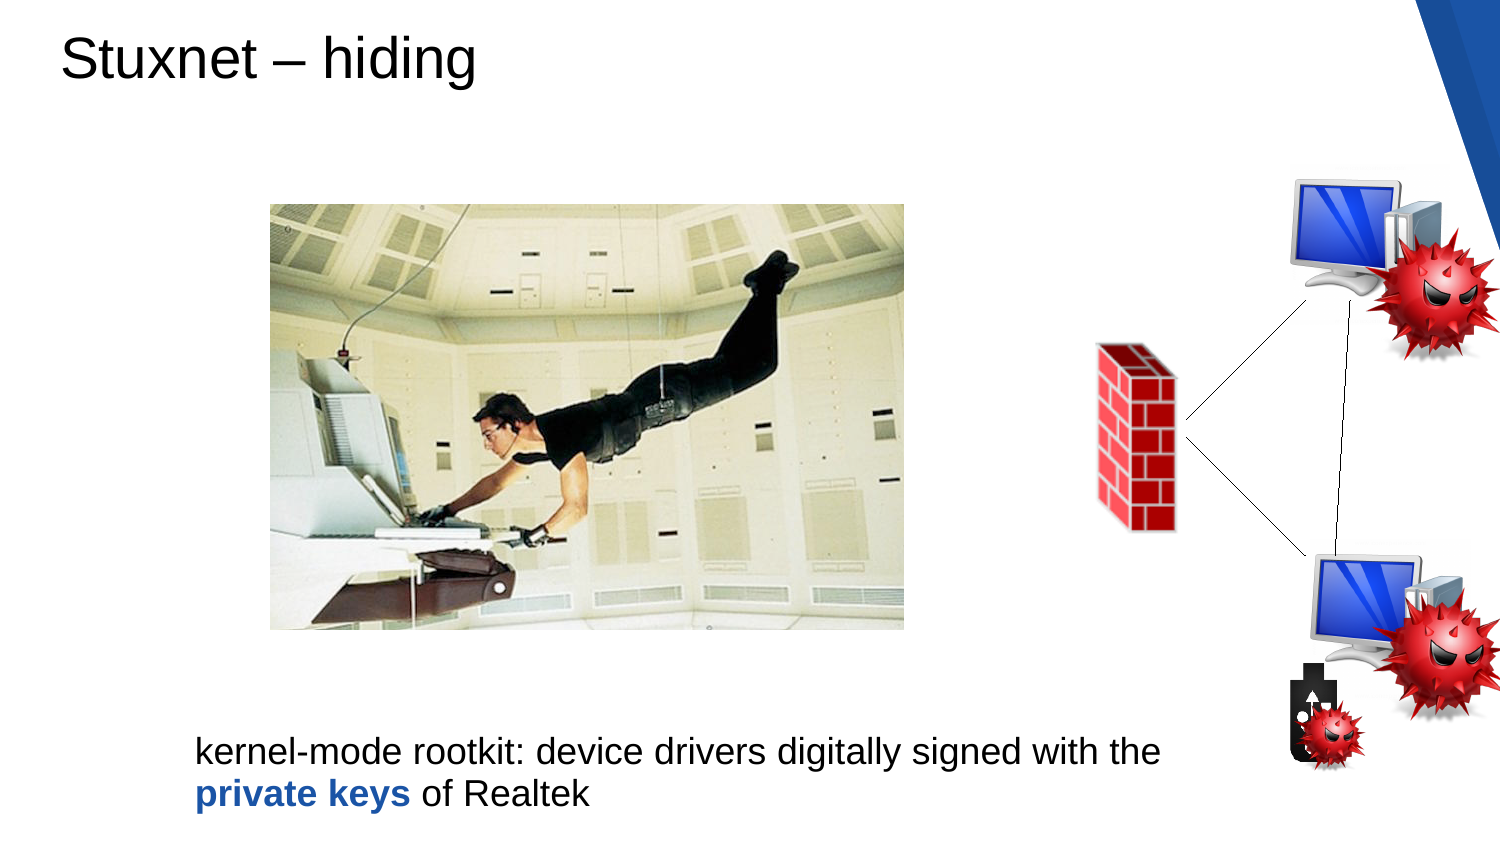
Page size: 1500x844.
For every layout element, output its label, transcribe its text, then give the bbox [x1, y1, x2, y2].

picture [1083, 329, 1186, 543]
title Stuxnet – hiding [45, 37, 1385, 106]
text_box kernel-mode rootkit: device drivers digitally signed with the private keys of Realtek [180, 723, 1261, 844]
picture [270, 204, 904, 631]
picture [1290, 164, 1500, 367]
picture [1260, 539, 1500, 774]
